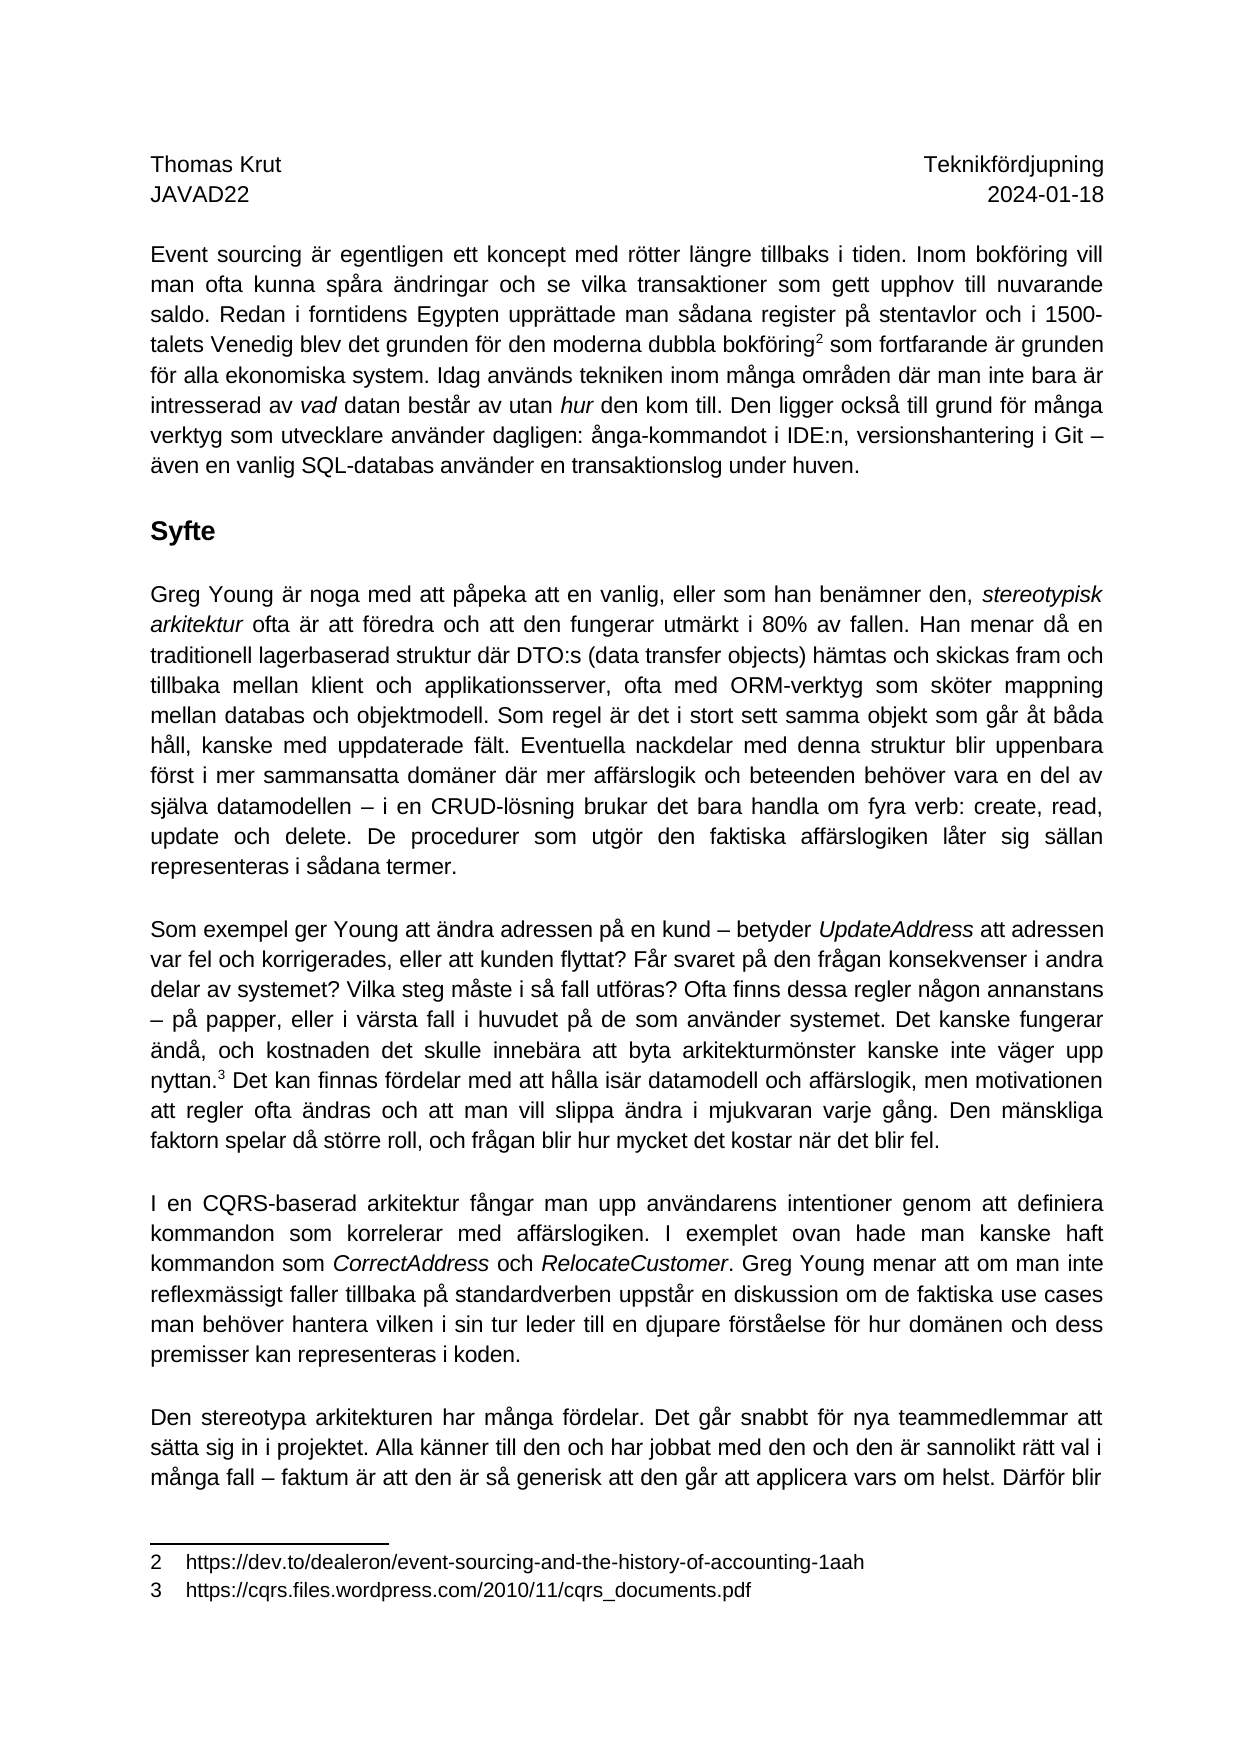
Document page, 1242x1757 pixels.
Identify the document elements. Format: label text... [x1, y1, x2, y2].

text Greg Young är noga med att påpeka att en vanlig, eller som han benämner den, stereotypisk arkitektur ofta är att föredra och att den fungerar utmärkt i 80% av fallen. Han menar då en traditionell lagerbaserad struktur där DTO:s (data transfer objects) hämtas och skickas fram och tillbaka mellan klient och applikationsserver, ofta med ORM-verktyg som sköter mappning mellan databas och objektmodell. Som regel är det i stort sett samma objekt som går åt båda håll, kanske med uppdaterade fält. Eventuella nackdelar med denna struktur blir uppenbara först i mer sammansatta domäner där mer affärslogik och beteenden behöver vara en del av själva datamodellen – i en CRUD-lösning brukar det bara handla om fyra verb: create, read, update och delete. De procedurer som utgör den faktiska affärslogiken låter sig sällan representeras i sådana termer. [150, 581, 1104, 879]
text I en CQRS-baserad arkitektur fångar man upp användarens intentioner genom att definiera kommandon som korrelerar med affärslogiken. I exemplet ovan hade man kanske haft kommandon som CorrectAddress och RelocateCustomer. Greg Young menar att om man inte reflexmässigt faller tillbaka på standardverben uppstår en diskussion om de faktiska use cases man behöver hantera vilken i sin tur leder till en djupare förståelse för hur domänen och dess premisser kan representeras i koden. [150, 1190, 1104, 1367]
subtitle Syfte [150, 515, 1104, 546]
text Som exempel ger Young att ändra adressen på en kund – betyder UpdateAddress att adressen var fel och korrigerades, eller att kunden flyttat? Får svaret på den frågan konsekvenser i andra delar av systemet? Vilka steg måste i så fall utföras? Ofta finns dessa regler någon annanstans – på papper, eller i värsta fall i huvudet på de som använder systemet. Det kanske fungerar ändå, och kostnaden det skulle innebära att byta arkitekturmönster kanske inte väger upp nyttan. Det kan finnas fördelar med att hålla isär datamodell och affärslogik, men motivationen att regler ofta ändras och att man vill slippa ändra i mjukvaran varje gång. Den mänskliga faktorn spelar då större roll, och frågan blir hur mycket det kostar när det blir fel. [150, 916, 1104, 1154]
text Event sourcing är egentligen ett koncept med rötter längre tillbaks i tiden. Inom bokföring vill man ofta kunna spåra ändringar och se vilka transaktioner som gett upphov till nuvarande saldo. Redan i forntidens Egypten upprättade man sådana register på stentavlor och i 1500-talets Venedig blev det grunden för den moderna dubbla bokföring som fortfarande är grunden för alla ekonomiska system. Idag används tekniken inom många områden där man inte bara är intresserad av vad datan består av utan hur den kom till. Den ligger också till grund för många verktyg som utvecklare använder dagligen: ånga-kommandot i IDE:n, versionshantering i Git – även en vanlig SQL-databas använder en transaktionslog under huven. [150, 241, 1104, 479]
text https://dev.to/dealeron/event-sourcing-and-the-history-of-accounting-1aah [150, 1550, 1104, 1574]
text https://cqrs.files.wordpress.com/2010/11/cqrs_documents.pdf [150, 1577, 1104, 1601]
text Den stereotypa arkitekturen har många fördelar. Det går snabbt för nya teammedlemmar att sätta sig in i projektet. Alla känner till den och har jobbat med den och den är sannolikt rätt val i många fall – faktum är att den är så generisk att den går att applicera vars om helst. Därför blir [150, 1404, 1104, 1491]
